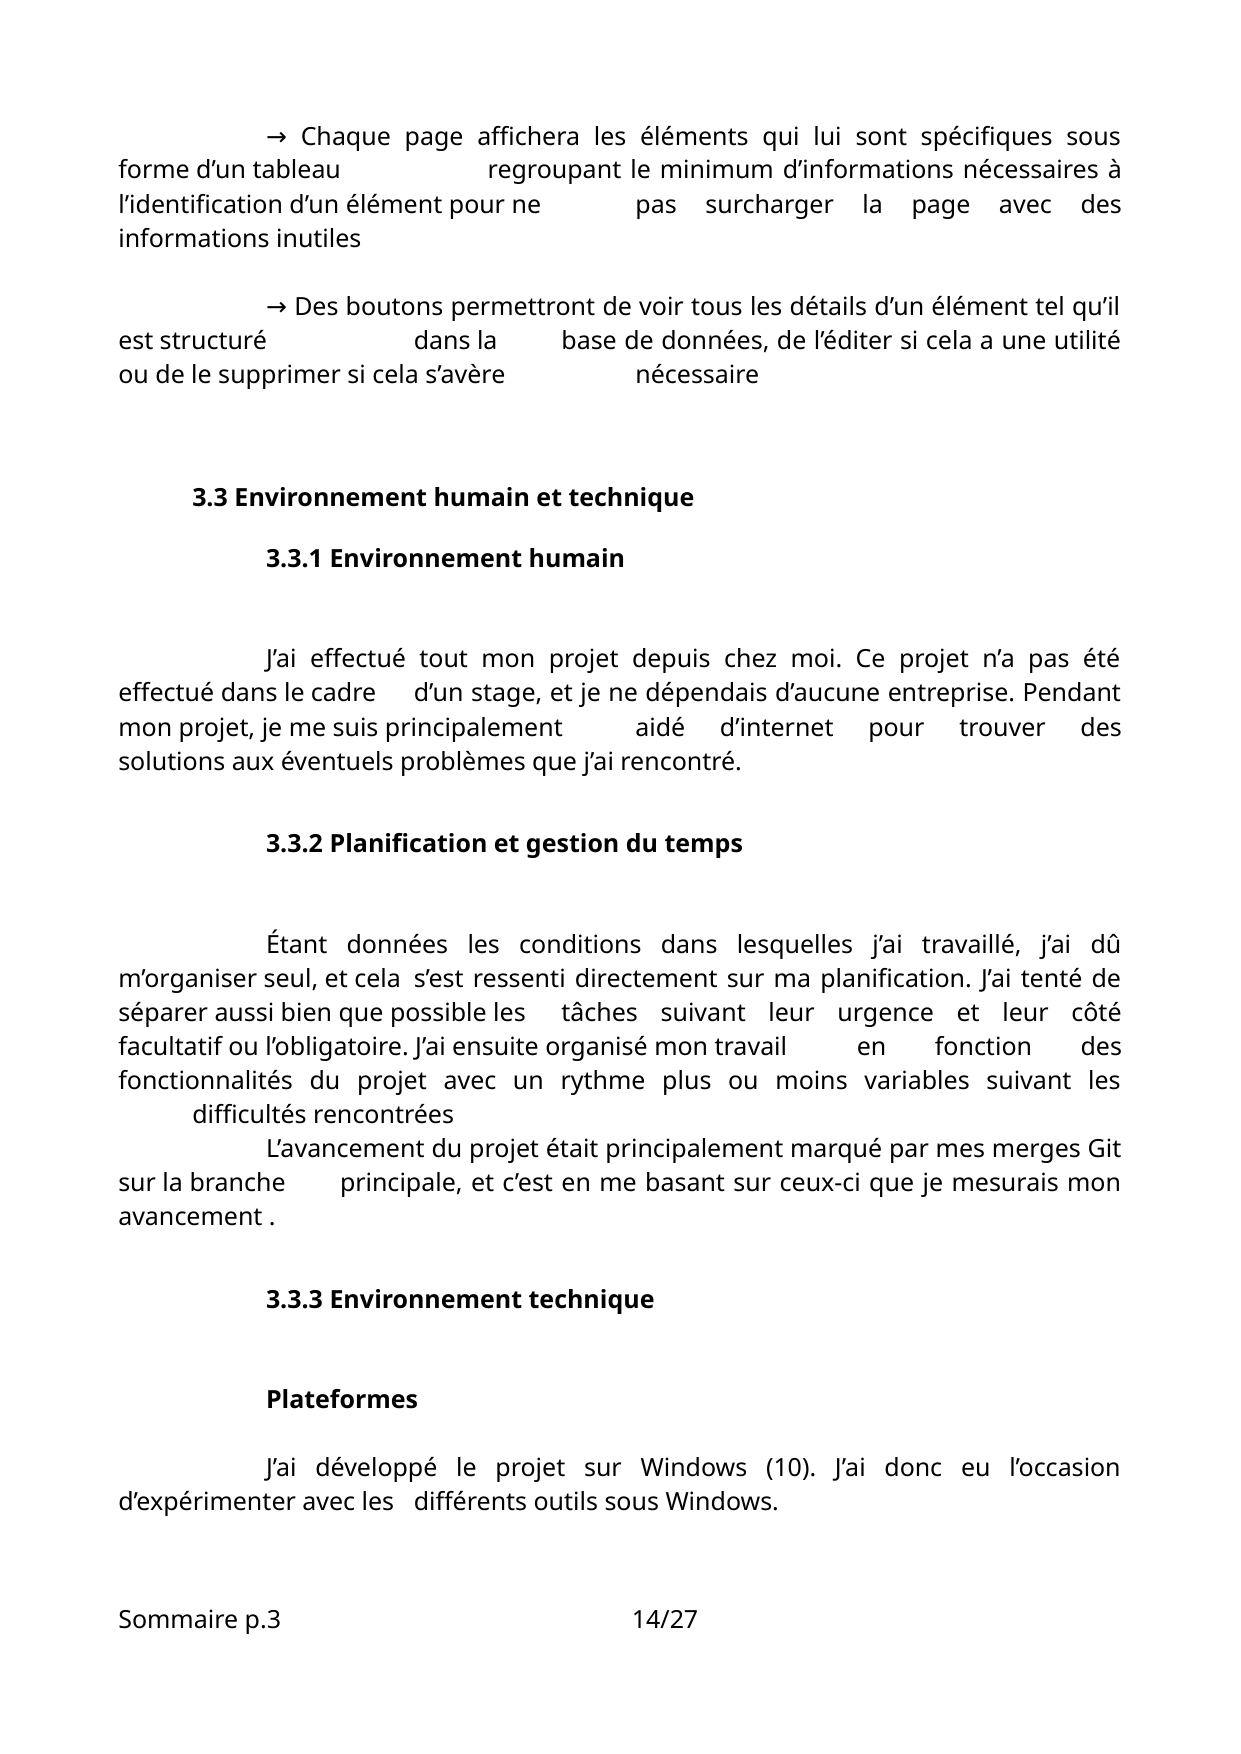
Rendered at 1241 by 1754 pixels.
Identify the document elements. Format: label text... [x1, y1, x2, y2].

text J’ai développé le projet sur Windows (10). J’ai donc eu l’occasion d’expérimenter avec les différents outils sous Windows. [118, 1450, 1122, 1518]
text J’ai effectué tout mon projet depuis chez moi. Ce projet n’a pas été effectué dans le cadre d’un stage, et je ne dépendais d’aucune entreprise. Pendant mon projet, je me suis principalement aidé d’internet pour trouver des solutions aux éventuels problèmes que j’ai rencontré. [118, 641, 1122, 777]
subtitle 3.3.3 Environnement technique [118, 1281, 1122, 1316]
subtitle 3.3 Environnement humain et technique [118, 479, 1122, 514]
text → Chaque page affichera les éléments qui lui sont spécifiques sous forme d’un tableau regroupant le minimum d’informations nécessaires à l’identification d’un élément pour ne pas surcharger la page avec des informations inutiles [118, 118, 1122, 254]
subtitle 3.3.2 Planification et gestion du temps [118, 826, 1122, 860]
text Étant données les conditions dans lesquelles j’ai travaillé, j’ai dû m’organiser seul, et cela s’est ressenti directement sur ma planification. J’ai tenté de séparer aussi bien que possible les tâches suivant leur urgence et leur côté facultatif ou l’obligatoire. J’ai ensuite organisé mon travail en fonction des fonctionnalités du projet avec un rythme plus ou moins variables suivant les difficultés rencontrées [118, 926, 1122, 1131]
text Plateformes [118, 1382, 1122, 1416]
text → Des boutons permettront de voir tous les détails d’un élément tel qu’il est structuré dans la base de données, de l’éditer si cela a une utilité ou de le supprimer si cela s’avère nécessaire [118, 288, 1122, 391]
subtitle 3.3.1 Environnement humain [118, 541, 1122, 575]
text L’avancement du projet était principalement marqué par mes merges Git sur la branche principale, et c’est en me basant sur ceux-ci que je mesurais mon avancement . [118, 1131, 1122, 1233]
